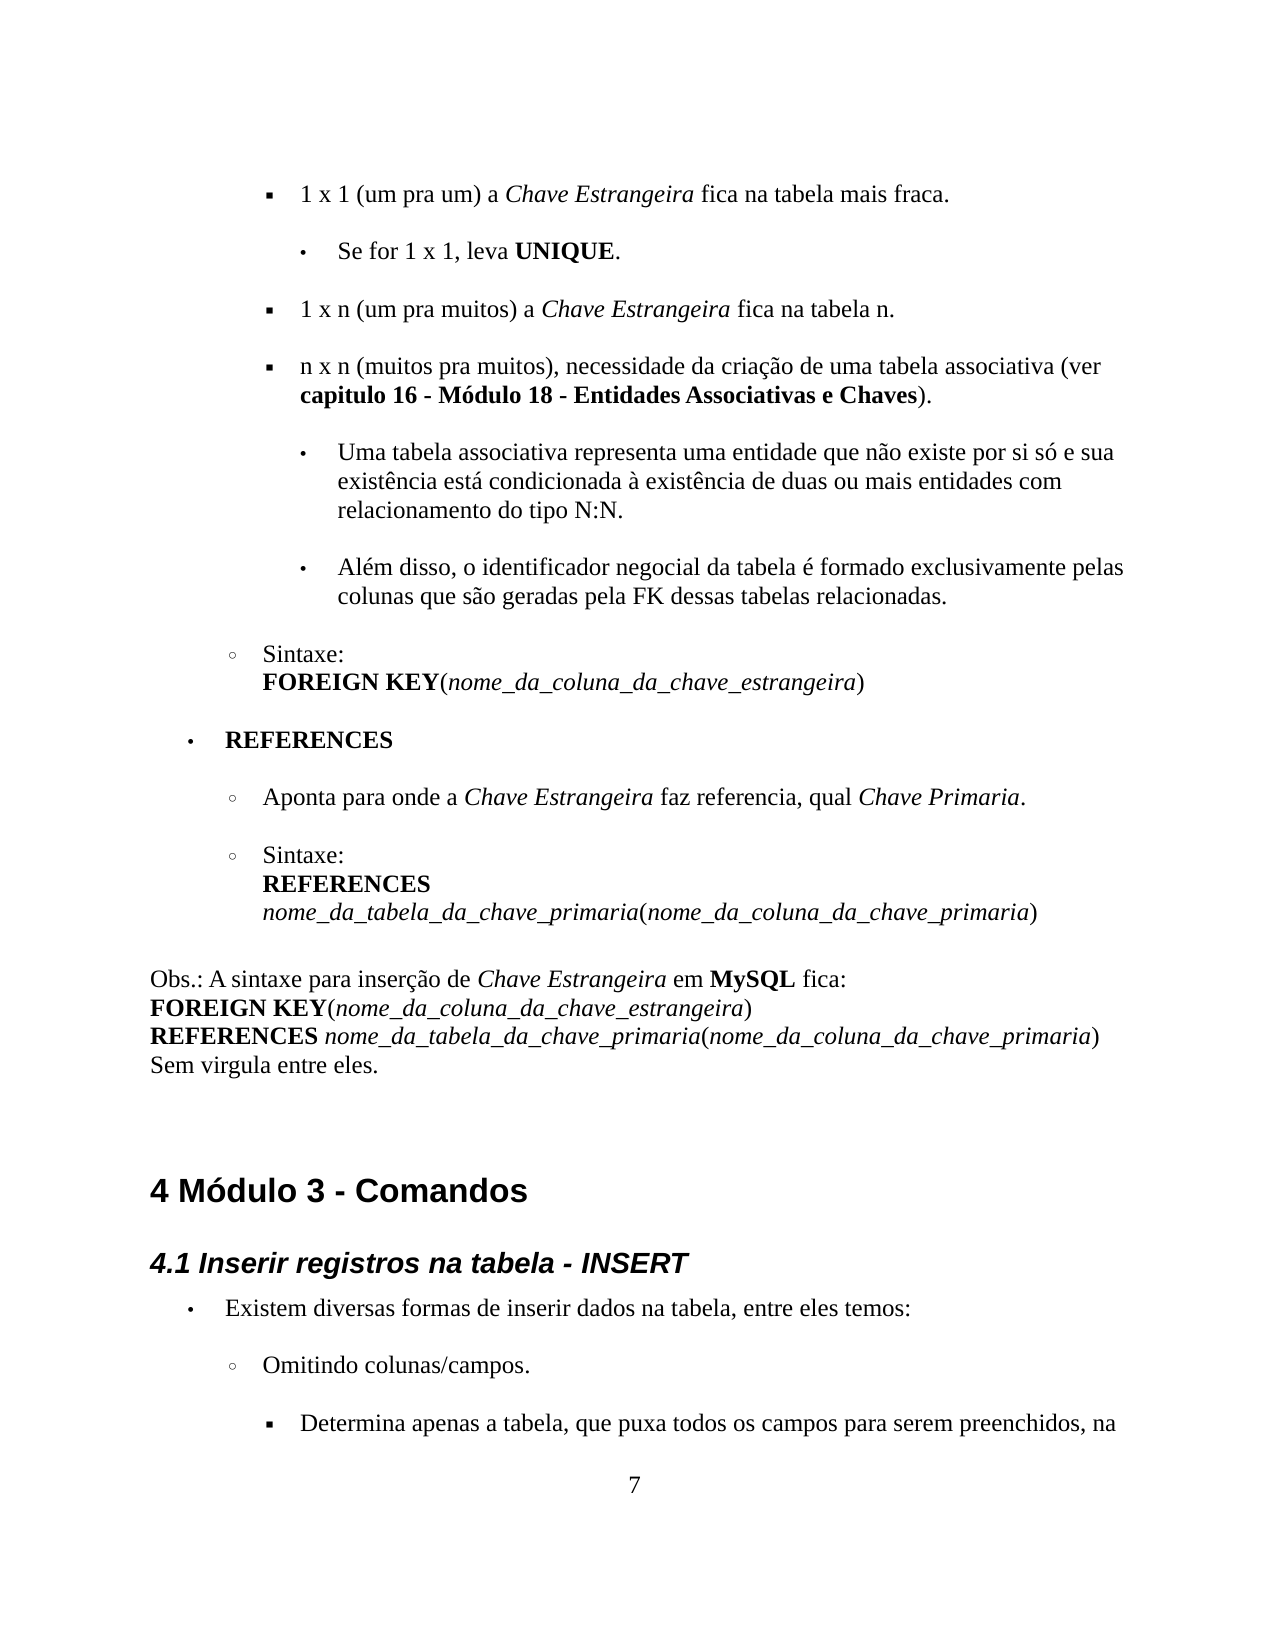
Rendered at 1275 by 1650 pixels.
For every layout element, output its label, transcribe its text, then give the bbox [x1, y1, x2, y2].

text Obs.: A sintaxe para inserção de Chave Estrangeira em MySQL fica: FOREIGN KEY(nome_da_coluna_da_chave_estrangeira) REFERENCES nome_da_tabela_da_chave_primaria(nome_da_coluna_da_chave_primaria) Sem virgula entre eles. [150, 964, 1125, 1108]
list [225, 150, 1125, 179]
subtitle 4 Módulo 3 - Comandos [150, 1170, 1125, 1209]
list REFERENCES [187, 725, 1125, 782]
list Existem diversas formas de inserir dados na tabela, entre eles temos: [187, 1293, 1125, 1350]
list Determina apenas a tabela, que puxa todos os campos para serem preenchidos, na [262, 1408, 1125, 1436]
list Uma tabela associativa representa uma entidade que não existe por si só e sua existência está condicionada à existência de duas ou mais entidades com relacionamento do tipo N:N. [300, 437, 1125, 552]
list n x n (muitos pra muitos), necessidade da criação de uma tabela associativa (ver capitulo 16 - Módulo 18 - Entidades Associativas e Chaves). [262, 351, 1125, 437]
list Além disso, o identificador negocial da tabela é formado exclusivamente pelas colunas que são geradas pela FK dessas tabelas relacionadas. [300, 552, 1125, 639]
list 1 x n (um pra muitos) a Chave Estrangeira fica na tabela n. [262, 294, 1125, 351]
list Omitindo colunas/campos. [225, 1350, 1125, 1408]
list Sintaxe: REFERENCES nome_da_tabela_da_chave_primaria(nome_da_coluna_da_chave_primaria) [225, 840, 1125, 955]
list Aponta para onde a Chave Estrangeira faz referencia, qual Chave Primaria. [225, 782, 1125, 840]
subtitle 4.1 Inserir registros na tabela - INSERT [150, 1247, 1125, 1280]
list Se for 1 x 1, leva UNIQUE. [300, 236, 1125, 294]
list 1 x 1 (um pra um) a Chave Estrangeira fica na tabela mais fraca. [262, 179, 1125, 236]
list Sintaxe: FOREIGN KEY(nome_da_coluna_da_chave_estrangeira) [225, 639, 1125, 725]
